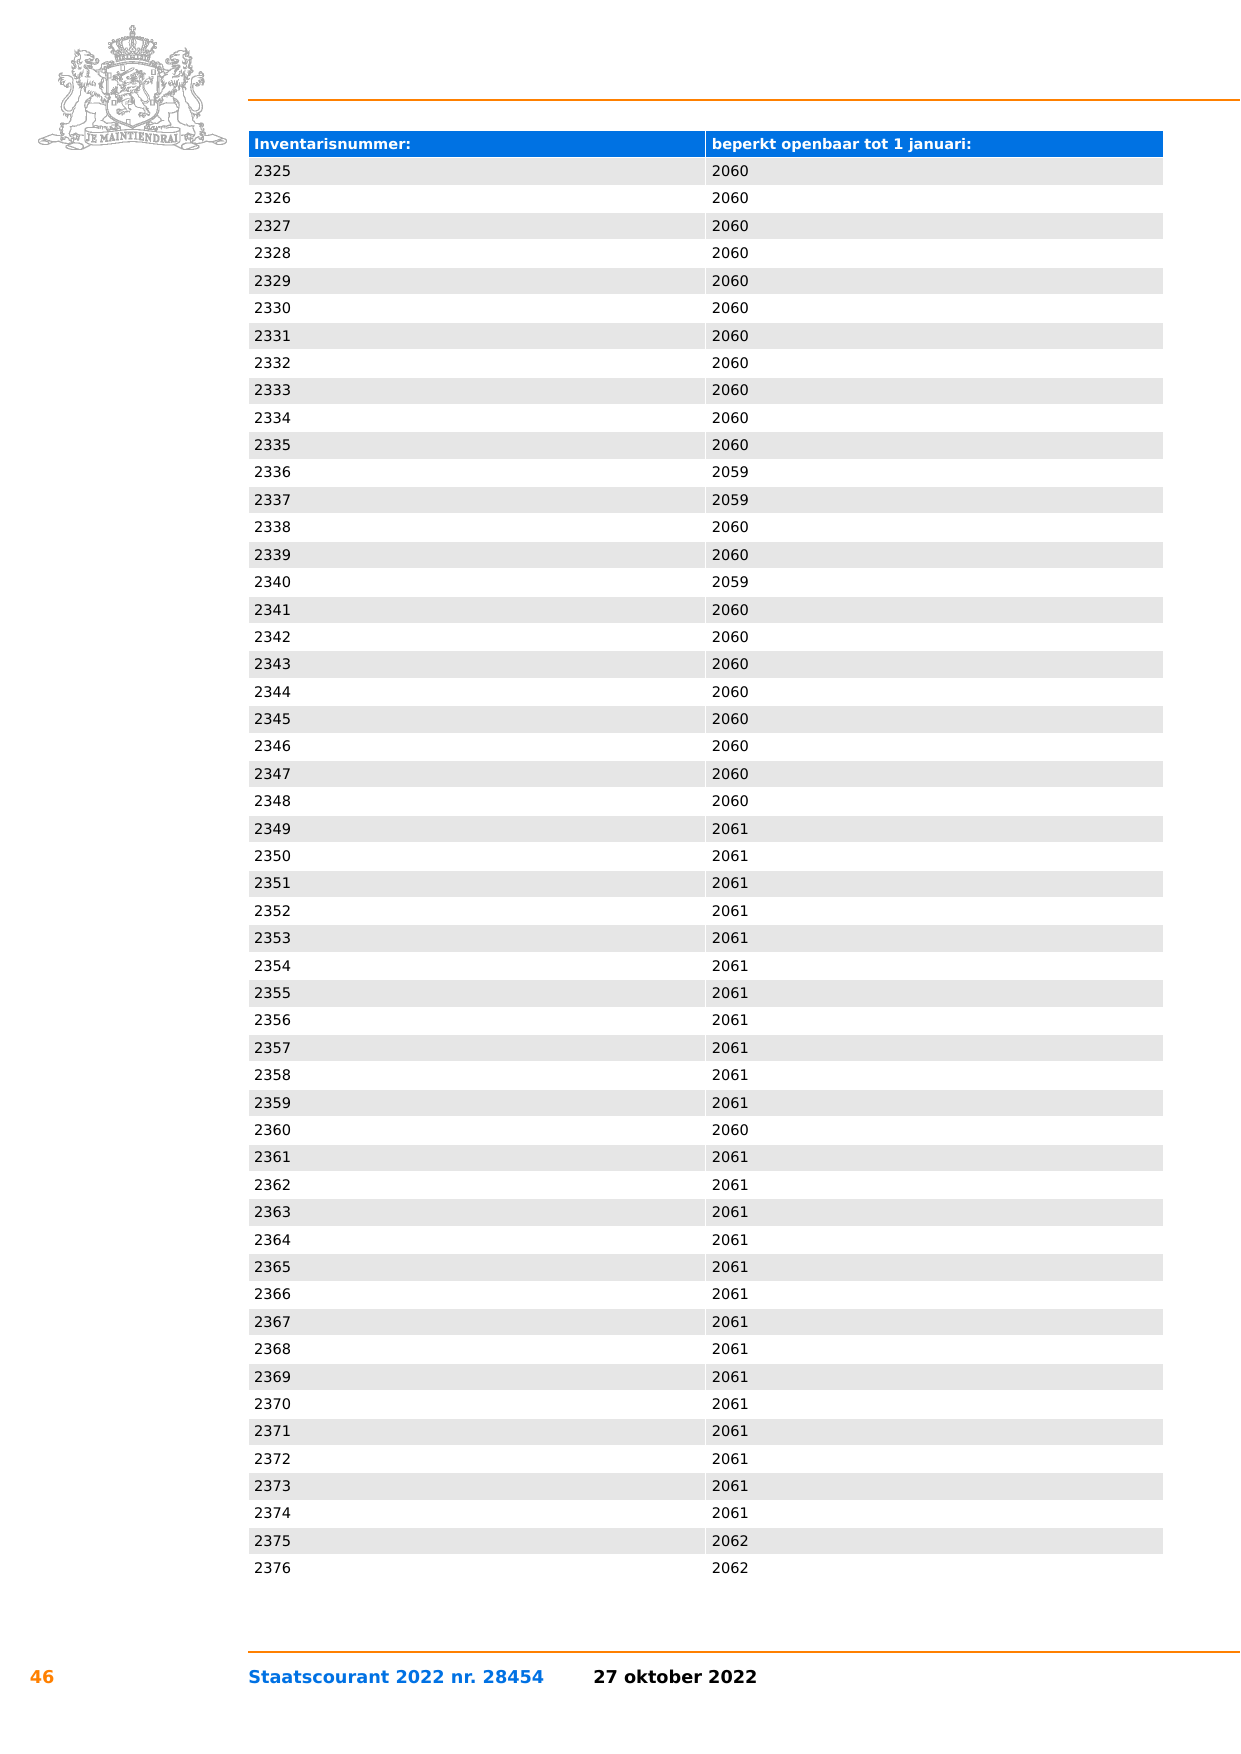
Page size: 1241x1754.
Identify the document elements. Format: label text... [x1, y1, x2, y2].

table_cell 2061 [706, 1063, 1163, 1089]
table_cell 2335 [249, 432, 705, 459]
picture [38, 25, 227, 150]
table_cell 2061 [706, 1501, 1163, 1527]
table_cell 2061 [706, 1227, 1163, 1253]
table_cell 2060 [706, 706, 1163, 733]
table_cell 2060 [706, 378, 1163, 404]
table_cell 2060 [706, 624, 1163, 650]
table_cell 2061 [706, 1446, 1163, 1472]
table_cell 2356 [249, 1008, 705, 1034]
table_cell 2060 [706, 295, 1163, 322]
table_cell 2061 [706, 1145, 1163, 1171]
table_cell 2349 [249, 816, 705, 842]
table_cell 2061 [706, 1282, 1163, 1308]
table_cell 2354 [249, 953, 705, 979]
table_cell 2060 [706, 323, 1163, 349]
table_cell 2061 [706, 898, 1163, 924]
table_cell 2363 [249, 1199, 705, 1226]
table_cell 2350 [249, 843, 705, 869]
table_cell 2346 [249, 734, 705, 760]
table_cell 2339 [249, 542, 705, 568]
table_cell 2061 [706, 1090, 1163, 1116]
table_cell 2060 [706, 213, 1163, 239]
table_cell 2061 [706, 1419, 1163, 1445]
table_cell 2334 [249, 405, 705, 431]
table_cell 2062 [706, 1528, 1163, 1554]
table_cell 2060 [706, 515, 1163, 541]
table_cell 2061 [706, 1199, 1163, 1226]
table_cell 2367 [249, 1309, 705, 1335]
table_cell 2328 [249, 241, 705, 267]
table_cell 2368 [249, 1336, 705, 1363]
table_cell 2062 [706, 1556, 1163, 1582]
table_cell 2337 [249, 487, 705, 513]
table_cell 2372 [249, 1446, 705, 1472]
table_cell 2362 [249, 1172, 705, 1198]
table_cell 2060 [706, 1117, 1163, 1143]
table_cell 2061 [706, 1364, 1163, 1390]
table_cell 2331 [249, 323, 705, 349]
table_cell 2059 [706, 460, 1163, 486]
table_cell 2364 [249, 1227, 705, 1253]
table_cell 2361 [249, 1145, 705, 1171]
table_cell 2060 [706, 268, 1163, 294]
table_cell 2060 [706, 241, 1163, 267]
table_cell 2347 [249, 761, 705, 787]
table_cell 2061 [706, 1391, 1163, 1417]
table_cell 2352 [249, 898, 705, 924]
table_cell 2060 [706, 405, 1163, 431]
table_cell 2336 [249, 460, 705, 486]
table_cell 2374 [249, 1501, 705, 1527]
table_cell 2375 [249, 1528, 705, 1554]
table_cell 2329 [249, 268, 705, 294]
table_cell 2060 [706, 651, 1163, 678]
table_cell 2061 [706, 925, 1163, 952]
table_cell 2351 [249, 871, 705, 897]
table_cell 2365 [249, 1254, 705, 1281]
table_cell 2326 [249, 186, 705, 212]
table_cell 2060 [706, 734, 1163, 760]
table_cell 2059 [706, 487, 1163, 513]
table_cell 2333 [249, 378, 705, 404]
table_cell 2369 [249, 1364, 705, 1390]
table_header Inventarisnummer: [249, 131, 705, 157]
table_cell 2340 [249, 569, 705, 596]
table_cell 2060 [706, 158, 1163, 185]
table_cell 2060 [706, 542, 1163, 568]
table_cell 2343 [249, 651, 705, 678]
table_cell 2061 [706, 1473, 1163, 1500]
table_cell 2330 [249, 295, 705, 322]
table_cell 2366 [249, 1282, 705, 1308]
table_cell 2360 [249, 1117, 705, 1143]
table_cell 2060 [706, 597, 1163, 623]
table_cell 2061 [706, 1172, 1163, 1198]
table_cell 2355 [249, 980, 705, 1007]
table_cell 2357 [249, 1035, 705, 1061]
table_cell 2061 [706, 843, 1163, 869]
table_cell 2060 [706, 432, 1163, 459]
table_cell 2332 [249, 350, 705, 376]
table_cell 2359 [249, 1090, 705, 1116]
table_cell 2060 [706, 350, 1163, 376]
table_cell 2348 [249, 789, 705, 815]
table_cell 2338 [249, 515, 705, 541]
table_cell 2061 [706, 871, 1163, 897]
table_cell 2060 [706, 761, 1163, 787]
table_cell 2061 [706, 953, 1163, 979]
table_header beperkt openbaar tot 1 januari: [706, 131, 1163, 157]
table_cell 2061 [706, 1309, 1163, 1335]
table_cell 2061 [706, 1336, 1163, 1363]
table_cell 2325 [249, 158, 705, 185]
table_cell 2060 [706, 186, 1163, 212]
table_cell 2060 [706, 789, 1163, 815]
table_cell 2342 [249, 624, 705, 650]
table_cell 2060 [706, 679, 1163, 705]
table_cell 2061 [706, 1035, 1163, 1061]
table_cell 2341 [249, 597, 705, 623]
table_cell 2061 [706, 816, 1163, 842]
table_cell 2059 [706, 569, 1163, 596]
table_cell 2344 [249, 679, 705, 705]
table_cell 2345 [249, 706, 705, 733]
table_cell 2061 [706, 1008, 1163, 1034]
table_cell 2370 [249, 1391, 705, 1417]
table_cell 2373 [249, 1473, 705, 1500]
table_cell 2327 [249, 213, 705, 239]
table_cell 2371 [249, 1419, 705, 1445]
table_cell 2061 [706, 1254, 1163, 1281]
table_cell 2376 [249, 1556, 705, 1582]
table_cell 2353 [249, 925, 705, 952]
table_cell 2358 [249, 1063, 705, 1089]
table_cell 2061 [706, 980, 1163, 1007]
